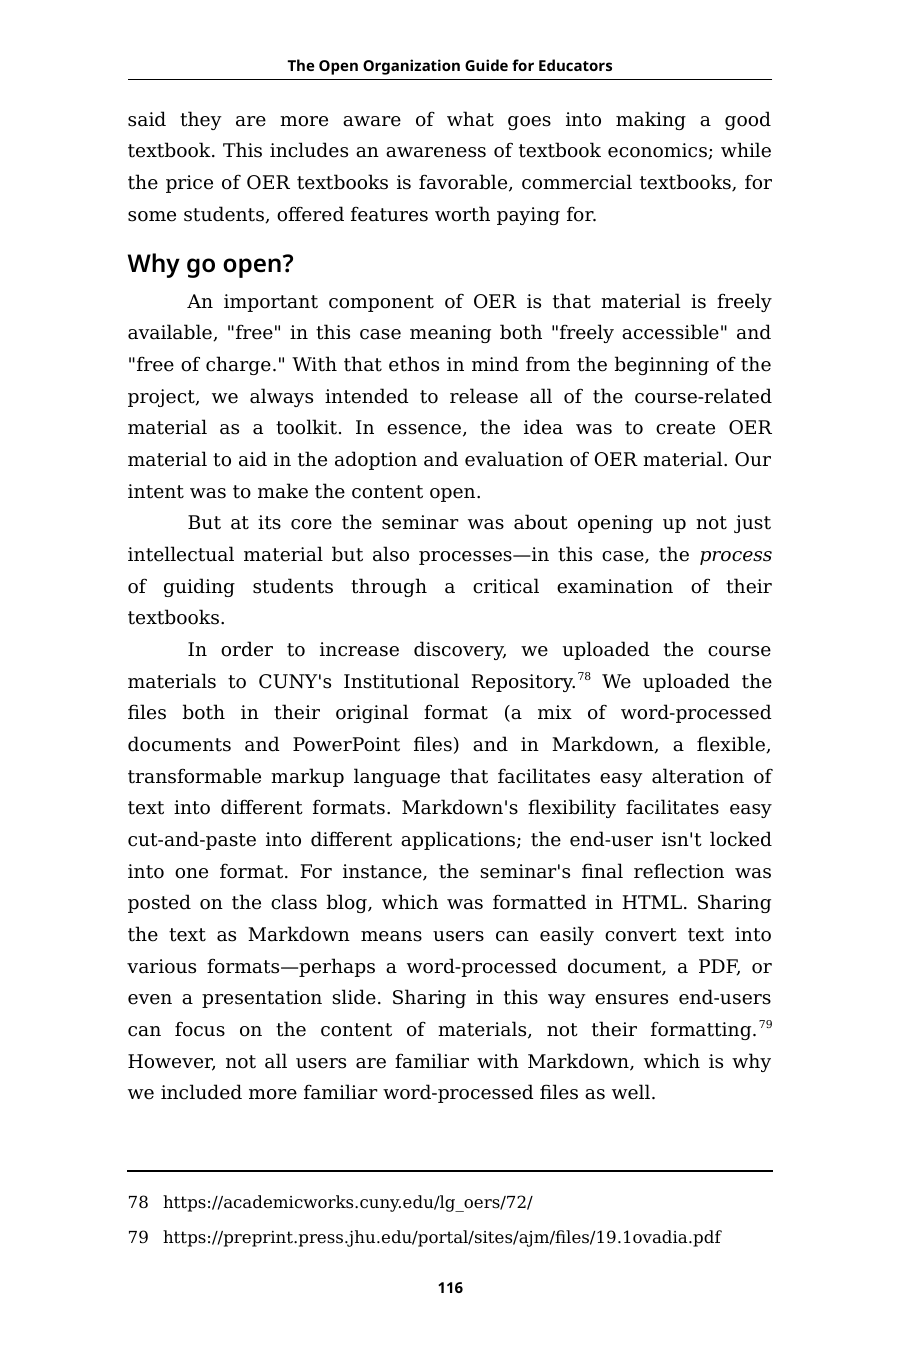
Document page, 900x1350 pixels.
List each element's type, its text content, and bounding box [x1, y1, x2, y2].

text But at its core the seminar was about opening up not just intellectual material but also processes—in this case, the process of guiding students through a critical examination of their textbooks. [127, 512, 772, 629]
text An important component of OER is that material is freely available, "free" in this case meaning both "freely accessible" and "free of charge." With that ethos in mind from the beginning of the project, we always intended to release all of the course-related material as a toolkit. In essence, the idea was to create OER material to aid in the adoption and evaluation of OER material. Our intent was to make the content open. [127, 291, 772, 503]
text https://preprint.press.jhu.edu/portal/sites/ajm/files/19.1ovadia.pdf [127, 1228, 772, 1247]
text said they are more aware of what goes into making a good textbook. This includes an awareness of textbook economics; while the price of OER textbooks is favorable, commercial textbooks, for some students, offered features worth paying for. [127, 109, 772, 226]
text In order to increase discovery, we uploaded the course materials to CUNY's Institutional Repository. We uploaded the files both in their original format (a mix of word-processed documents and PowerPoint files) and in Markdown, a flexible, transformable markup language that facilitates easy alteration of text into different formats. Markdown's flexibility facilitates easy cut-and-paste into different applications; the end-user isn't locked into one format. For instance, the seminar's final reflection was posted on the class blog, which was formatted in HTML. Sharing the text as Markdown means users can easily convert text into various formats—perhaps a word-processed document, a PDF, or even a presentation slide. Sharing in this way ensures end-users can focus on the content of materials, not their formatting. However, not all users are familiar with Markdown, which is why we included more familiar word-processed files as well. [127, 639, 772, 1104]
subtitle Why go open? [127, 250, 772, 278]
text https://academicworks.cuny.edu/lg_oers/72/ [127, 1193, 772, 1213]
